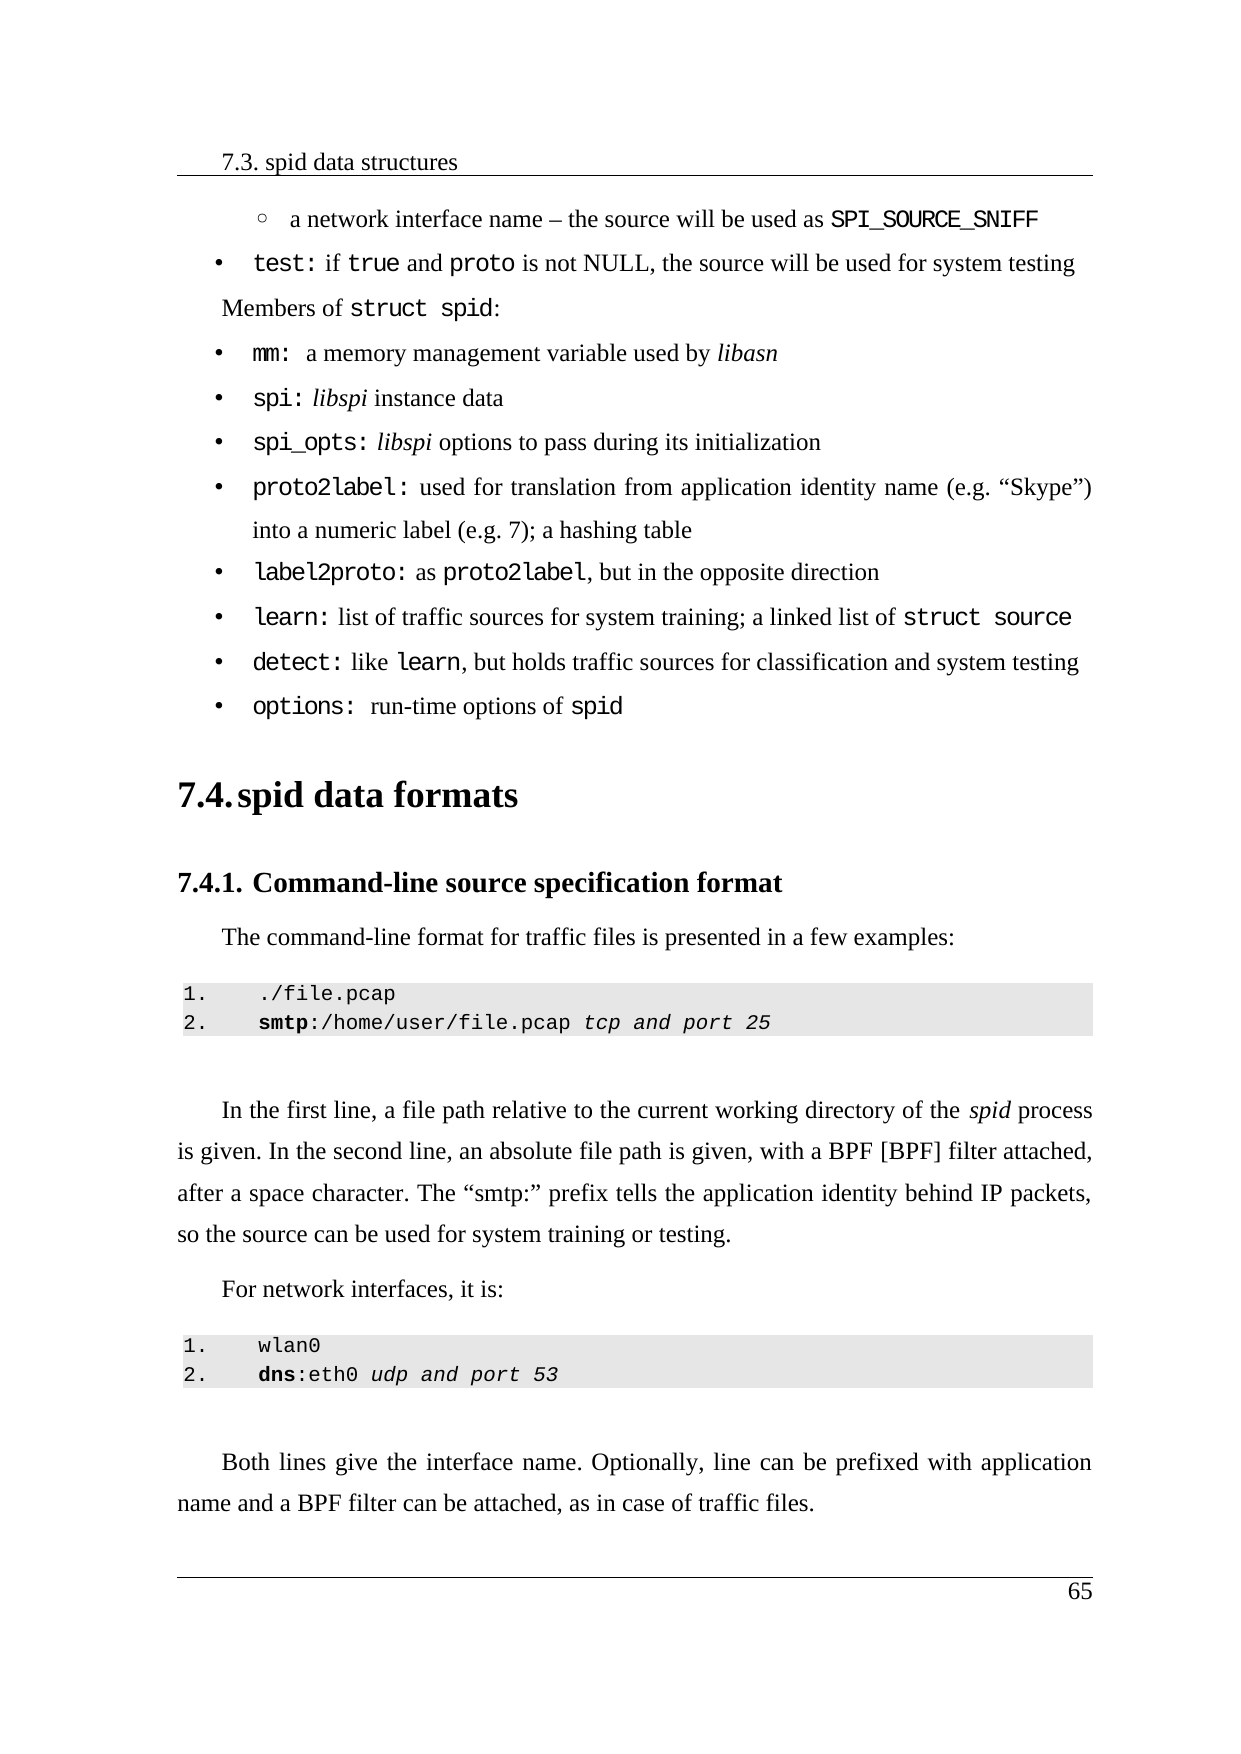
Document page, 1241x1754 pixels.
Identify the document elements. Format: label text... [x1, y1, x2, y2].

list detect: like learn, but holds traffic sources for classification and system testing [214, 648, 1093, 677]
list spi: libspi instance data [214, 384, 1093, 413]
text Members of struct spid: [177, 294, 1093, 324]
list spi_opts: libspi options to pass during its initialization [214, 428, 1093, 458]
list learn: list of traffic sources for system training; a linked list of struct source [214, 603, 1093, 633]
subtitle Command-line source specification format [177, 866, 1093, 898]
list test: if true and proto is not NULL, the source will be used for system testing [214, 249, 1093, 279]
list mm: a memory management variable used by libasn [214, 339, 1093, 369]
list wlan0 [183, 1335, 1093, 1358]
list label2proto: as proto2label, but in the opposite direction [214, 558, 1093, 588]
list dns:eth0 udp and port 53 [183, 1364, 1093, 1388]
text In the first line, a file path relative to the current working directory of the spid process is given. In the second line, an absolute file path is given, with a BPF [BPF] filter attached, after a space character. The “smtp:” prefix tells the application identity behind IP packets, so the source can be used for system training or testing. [177, 1096, 1093, 1248]
list a network interface name – the source will be used as SPI_SOURCE_SNIFF [252, 205, 1093, 235]
list ./file.pcap [183, 983, 1093, 1006]
subtitle spid data formats [177, 774, 1093, 816]
list smtp:/home/user/file.pcap tcp and port 25 [183, 1012, 1093, 1036]
list proto2label: used for translation from application identity name (e.g. “Skype”) into a numeric label (e.g. 7); a hashing table [214, 473, 1093, 544]
text The command-line format for traffic files is presented in a few examples: [177, 923, 1093, 950]
list options: run-time options of spid [214, 692, 1093, 722]
text Both lines give the interface name. Optionally, line can be prefixed with application name and a BPF filter can be attached, as in case of traffic files. [177, 1448, 1093, 1517]
text For network interfaces, it is: [177, 1275, 1093, 1302]
